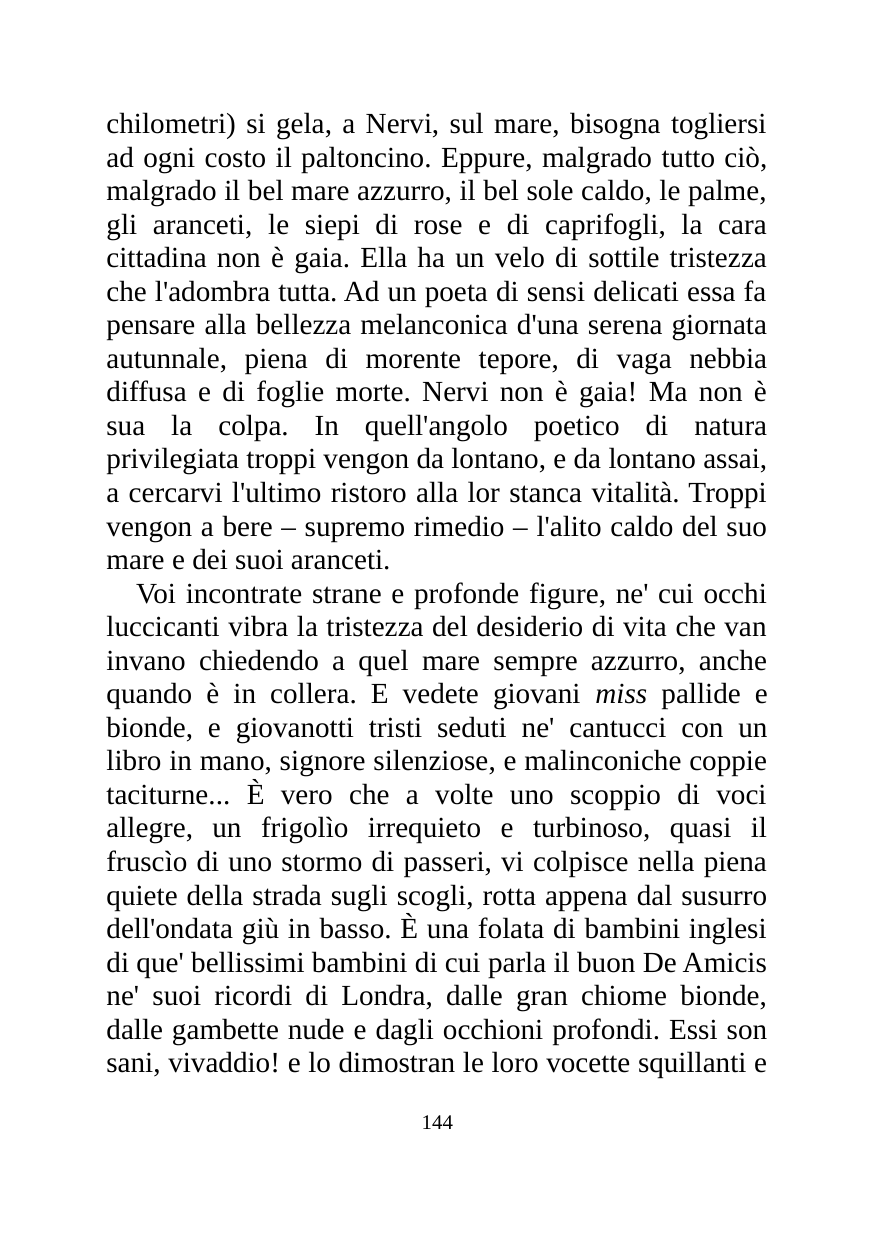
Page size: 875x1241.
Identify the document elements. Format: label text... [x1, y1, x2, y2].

text chilometri) si gela, a Nervi, sul mare, bisogna togliersi ad ogni costo il paltoncino. Eppure, malgrado tutto ciò, malgrado il bel mare azzurro, il bel sole caldo, le palme, gli aranceti, le siepi di rose e di caprifogli, la cara cittadina non è gaia. Ella ha un velo di sottile tristezza che l'adombra tutta. Ad un poeta di sensi delicati essa fa pensare alla bellezza melanconica d'una serena giornata autunnale, piena di morente tepore, di vaga nebbia diffusa e di foglie morte. Nervi non è gaia! Ma non è sua la colpa. In quell'angolo poetico di natura privilegiata troppi vengon da lontano, e da lontano assai, a cercarvi l'ultimo ristoro alla lor stanca vitalità. Troppi vengon a bere – supremo rimedio – l'alito caldo del suo mare e dei suoi aranceti. [106, 106, 768, 576]
text Voi incontrate strane e profonde figure, ne' cui occhi luccicanti vibra la tristezza del desiderio di vita che van invano chiedendo a quel mare sempre azzurro, anche quando è in collera. E vedete giovani miss pallide e bionde, e giovanotti tristi seduti ne' cantucci con un libro in mano, signore silenziose, e malinconiche coppie taciturne... È vero che a volte uno scoppio di voci allegre, un frigolìo irrequieto e turbinoso, quasi il fruscìo di uno stormo di passeri, vi colpisce nella piena quiete della strada sugli scogli, rotta appena dal susurro dell'ondata giù in basso. È una folata di bambini inglesi di que' bellissimi bambini di cui parla il buon De Amicis ne' suoi ricordi di Londra, dalle gran chiome bionde, dalle gambette nude e dagli occhioni profondi. Essi son sani, vivaddio! e lo dimostran le loro vocette squillanti e [106, 576, 768, 1079]
